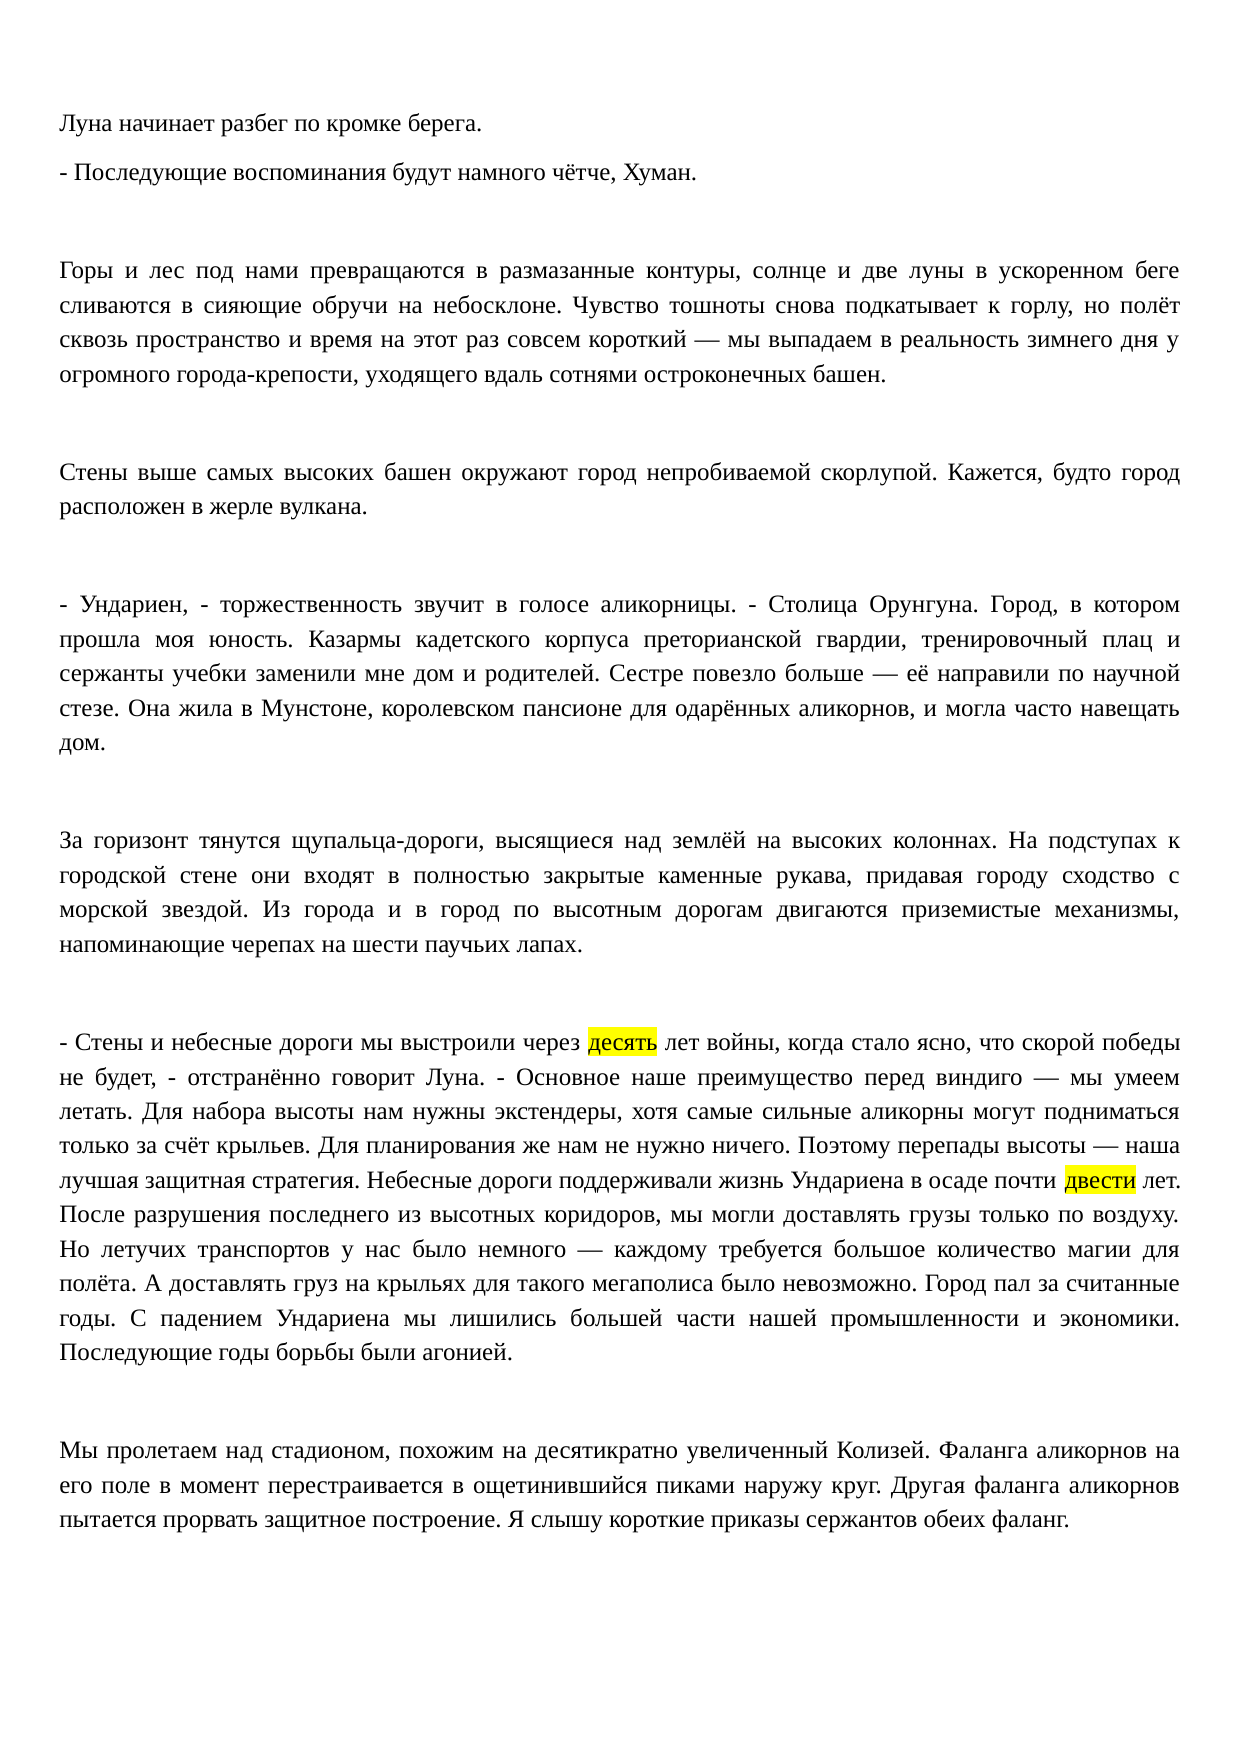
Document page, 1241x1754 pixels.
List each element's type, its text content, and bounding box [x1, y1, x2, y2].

text Горы и лес под нами превращаются в размазанные контуры, солнце и две луны в ускоренном беге сливаются в сияющие обручи на небосклоне. Чувство тошноты снова подкатывает к горлу, но полёт сквозь пространство и время на этот раз совсем короткий — мы выпадаем в реальность зимнего дня у огромного города-крепости, уходящего вдаль сотнями остроконечных башен. [59, 255, 1181, 387]
text Стены выше самых высоких башен окружают город непробиваемой скорлупой. Кажется, будто город расположен в жерле вулкана. [59, 457, 1181, 520]
text - Последующие воспоминания будут намного чётче, Хуман. [59, 157, 1181, 186]
text - Ундариен, - торжественность звучит в голосе аликорницы. - Столица Орунгуна. Город, в котором прошла моя юность. Казармы кадетского корпуса преторианской гвардии, тренировочный плац и сержанты учебки заменили мне дом и родителей. Сестре повезло больше — её направили по научной стезе. Она жила в Мунстоне, королевском пансионе для одарённых аликорнов, и могла часто навещать дом. [59, 589, 1181, 756]
text За горизонт тянутся щупальца-дороги, высящиеся над землёй на высоких колоннах. На подступах к городской стене они входят в полностью закрытые каменные рукава, придавая городу сходство с морской звездой. Из города и в город по высотным дорогам двигаются приземистые механизмы, напоминающие черепах на шести паучьих лапах. [59, 826, 1181, 958]
text Луна начинает разбег по кромке берега. [59, 108, 1181, 137]
text Мы пролетаем над стадионом, похожим на десятикратно увеличенный Колизей. Фаланга аликорнов на его поле в момент перестраивается в ощетинившийся пиками наружу круг. Другая фаланга аликорнов пытается прорвать защитное построение. Я слышу короткие приказы сержантов обеих фаланг. [59, 1436, 1181, 1533]
text - Стены и небесные дороги мы выстроили через десять лет войны, когда стало ясно, что скорой победы не будет, - отстранённо говорит Луна. - Основное наше преимущество перед виндиго — мы умеем летать. Для набора высоты нам нужны экстендеры, хотя самые сильные аликорны могут подниматься только за счёт крыльев. Для планирования же нам не нужно ничего. Поэтому перепады высоты — наша лучшая защитная стратегия. Небесные дороги поддерживали жизнь Ундариена в осаде почти двести лет. После разрушения последнего из высотных коридоров, мы могли доставлять грузы только по воздуху. Но летучих транспортов у нас было немного — каждому требуется большое количество магии для полёта. А доставлять груз на крыльях для такого мегаполиса было невозможно. Город пал за считанные годы. С падением Ундариена мы лишились большей части нашей промышленности и экономики. Последующие годы борьбы были агонией. [59, 1027, 1181, 1366]
